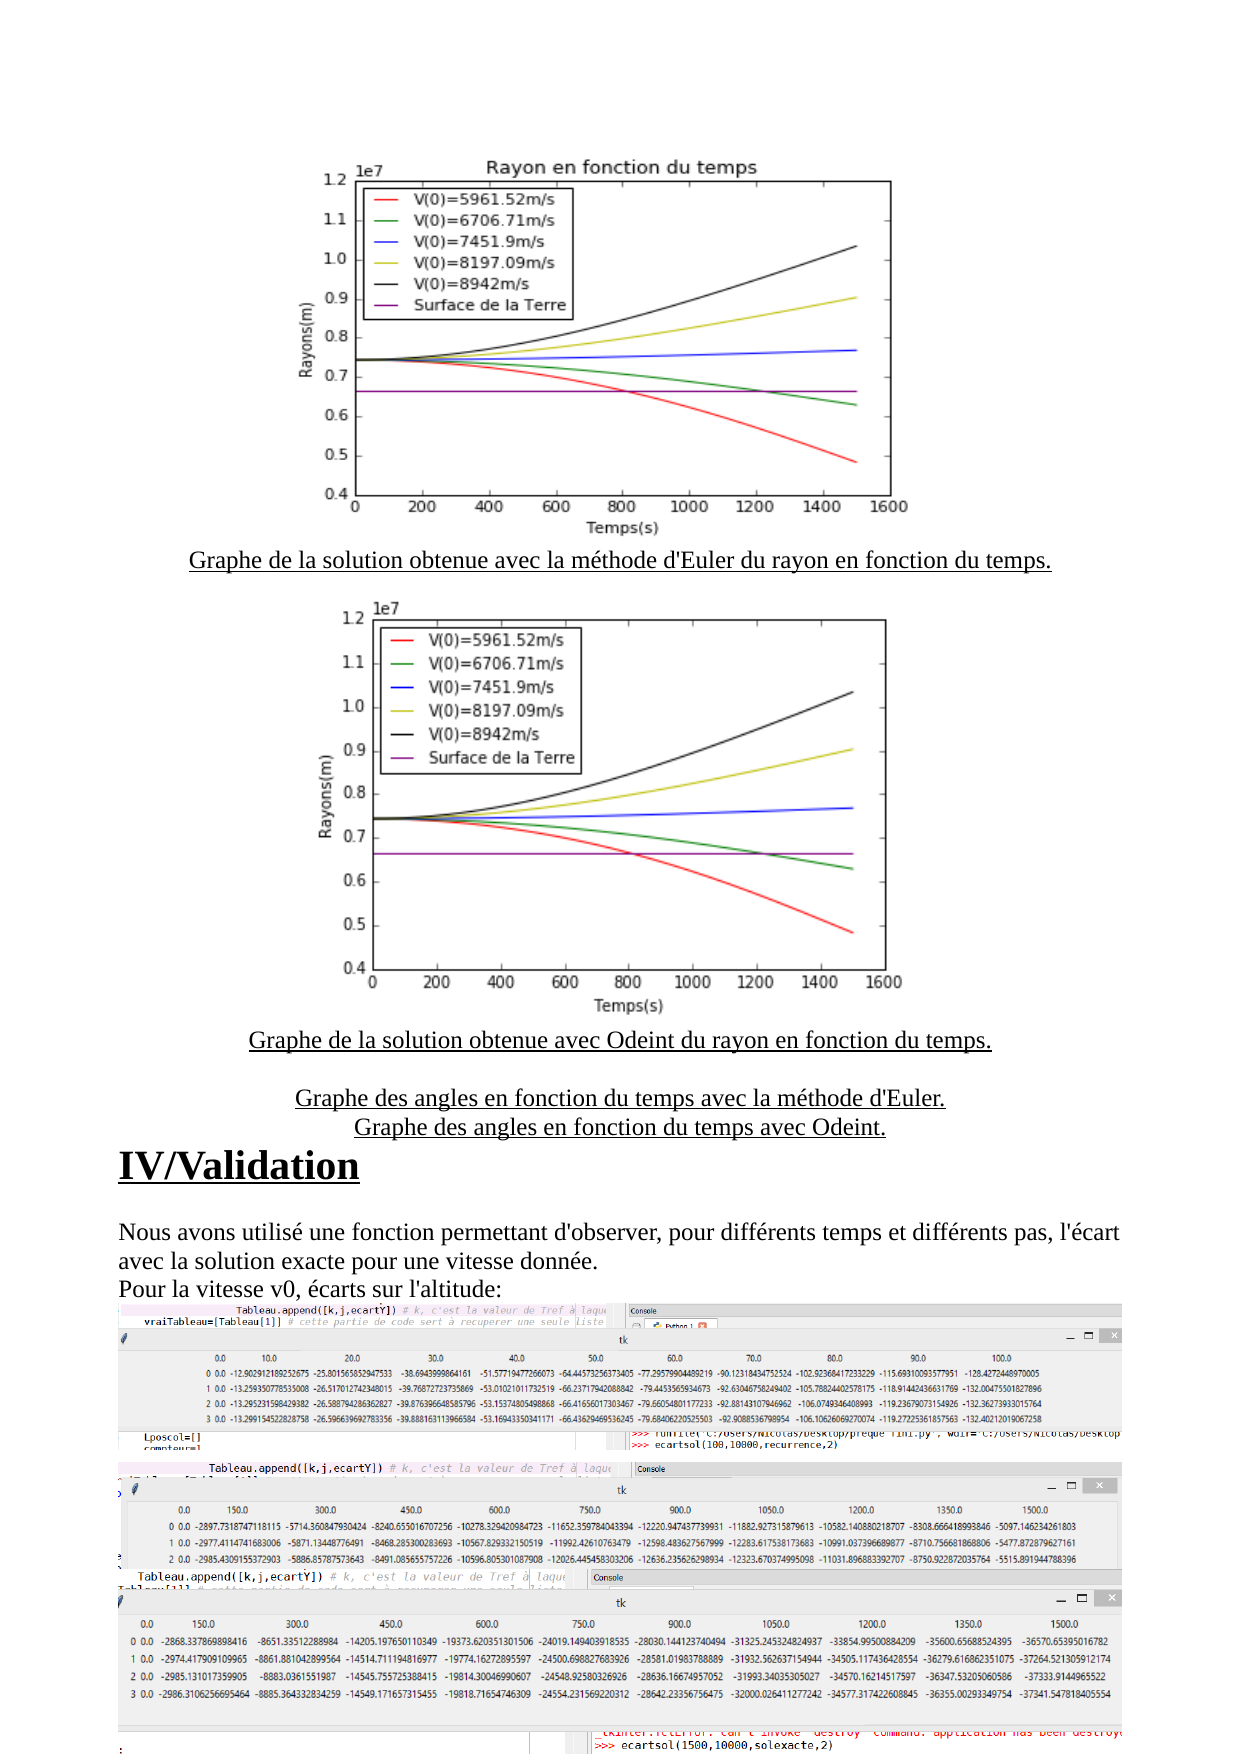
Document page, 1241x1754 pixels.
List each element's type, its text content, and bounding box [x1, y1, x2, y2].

text Pour la vitesse v0, écarts sur l'altitude: [118, 1274, 1122, 1303]
picture [269, 140, 959, 546]
text Graphe des angles en fonction du temps avec la méthode d'Euler. [118, 1083, 1122, 1112]
picture [118, 1303, 1122, 1450]
text Graphe de la solution obtenue avec la méthode d'Euler du rayon en fonction du temps. [118, 118, 1122, 574]
text IV/Validation [118, 1140, 1122, 1188]
text Graphe des angles en fonction du temps avec Odeint. [118, 1112, 1122, 1140]
text Graphe de la solution obtenue avec Odeint du rayon en fonction du temps. [118, 1026, 1122, 1054]
text Nous avons utilisé une fonction permettant d'observer, pour différents temps et différents pas, l'écart avec la solution exacte pour une vitesse donnée. [118, 1217, 1122, 1274]
picture [290, 574, 950, 1026]
picture [118, 1462, 1122, 1754]
